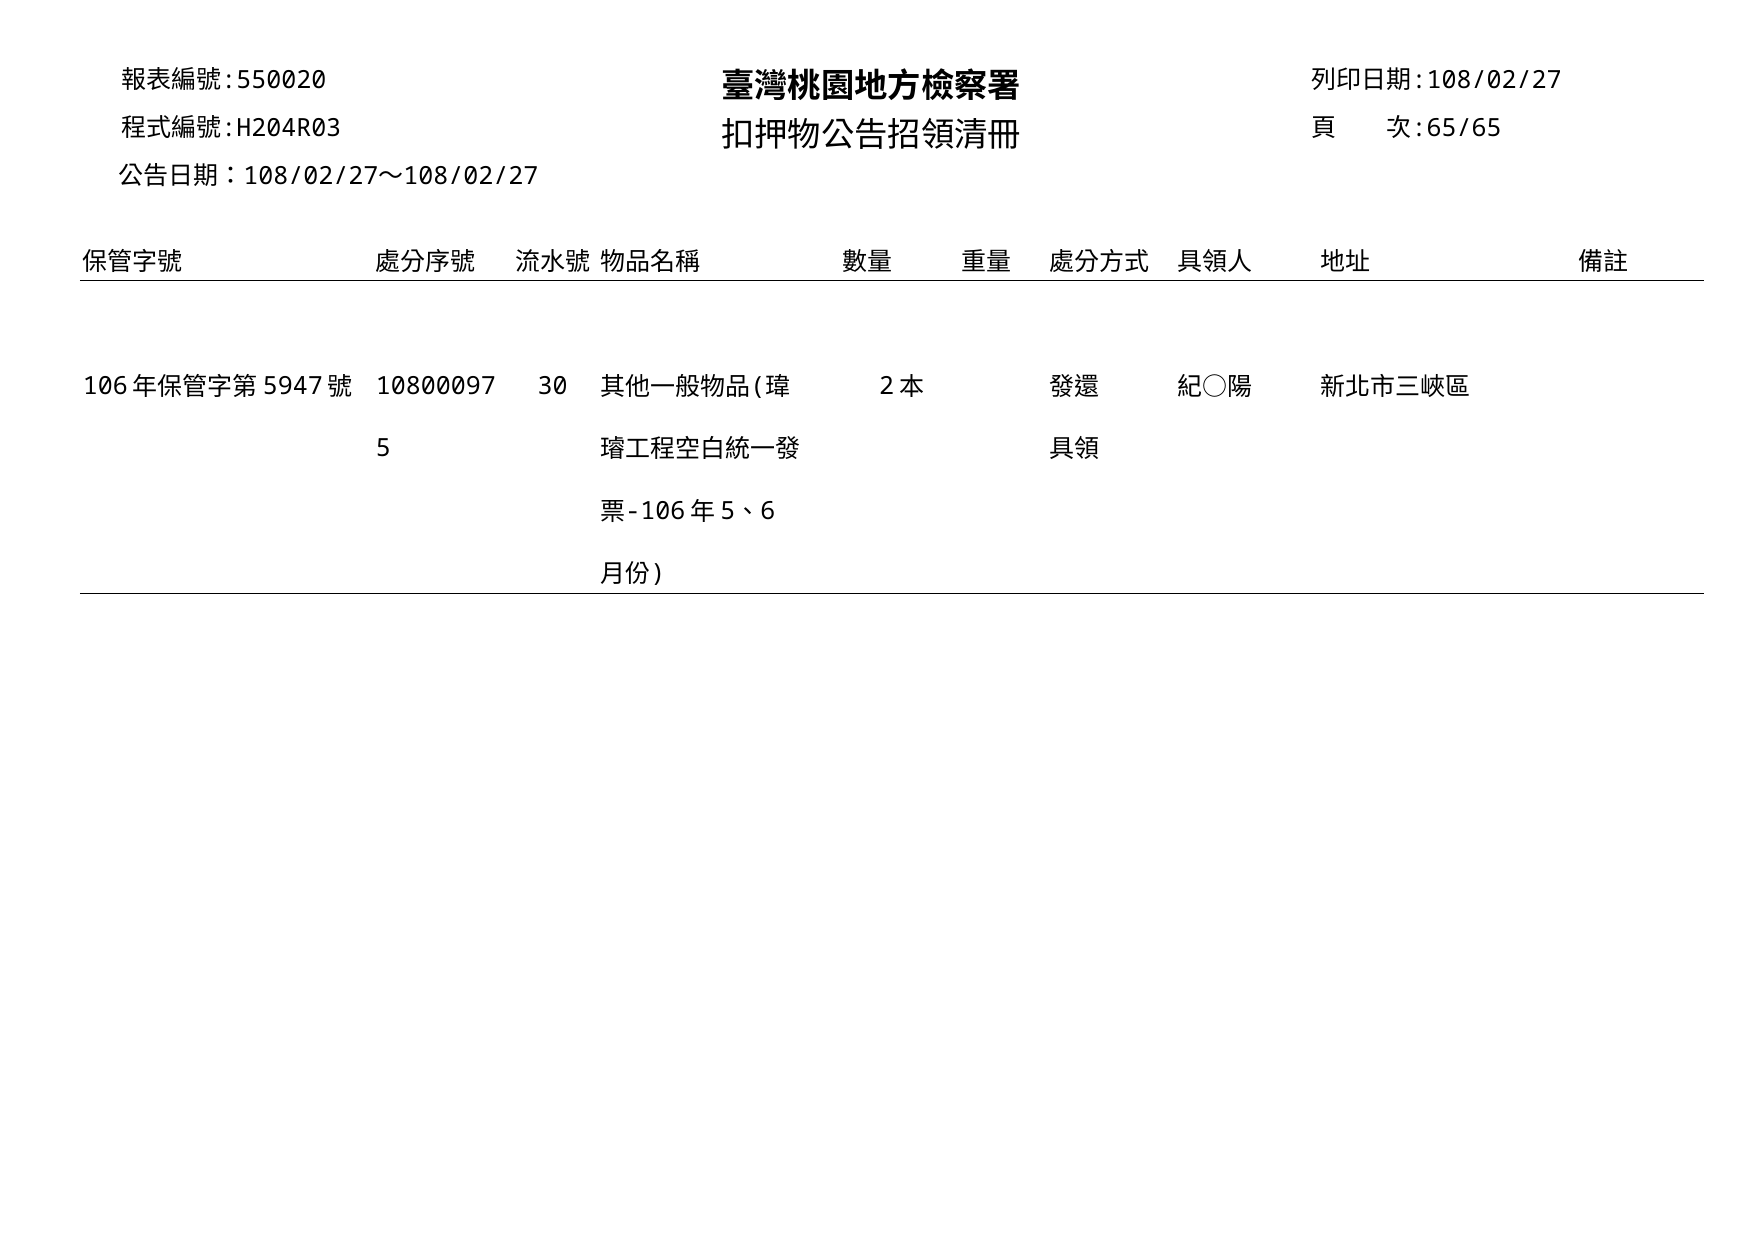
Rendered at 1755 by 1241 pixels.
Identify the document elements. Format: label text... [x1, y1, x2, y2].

table_cell [927, 281, 1046, 593]
table_header 地址 [1317, 218, 1575, 280]
table_cell 106年保管字第5947號 [80, 281, 373, 593]
table_header 保管字號 [80, 218, 373, 280]
table_cell 30 [507, 281, 597, 593]
table_header 數量 [808, 218, 927, 280]
table_header 處分序號 [373, 218, 507, 280]
table_cell 發還 具領 [1046, 281, 1175, 593]
table_cell 2本 [808, 281, 927, 593]
table_cell 其他一般物品(瑋璿工程空白統一發票-106年5、6月份) [597, 281, 807, 593]
table_cell 108000975 [373, 281, 507, 593]
table_cell 新北市三峽區 [1317, 281, 1575, 593]
table_cell 紀○陽 [1175, 281, 1317, 593]
table_header 流水號 [507, 218, 597, 280]
table_header 重量 [927, 218, 1046, 280]
table_header 具領人 [1175, 218, 1317, 280]
table_cell [1575, 281, 1704, 593]
table_header 備註 [1575, 218, 1704, 280]
table_header 物品名稱 [597, 218, 807, 280]
table_header 處分方式 [1046, 218, 1175, 280]
